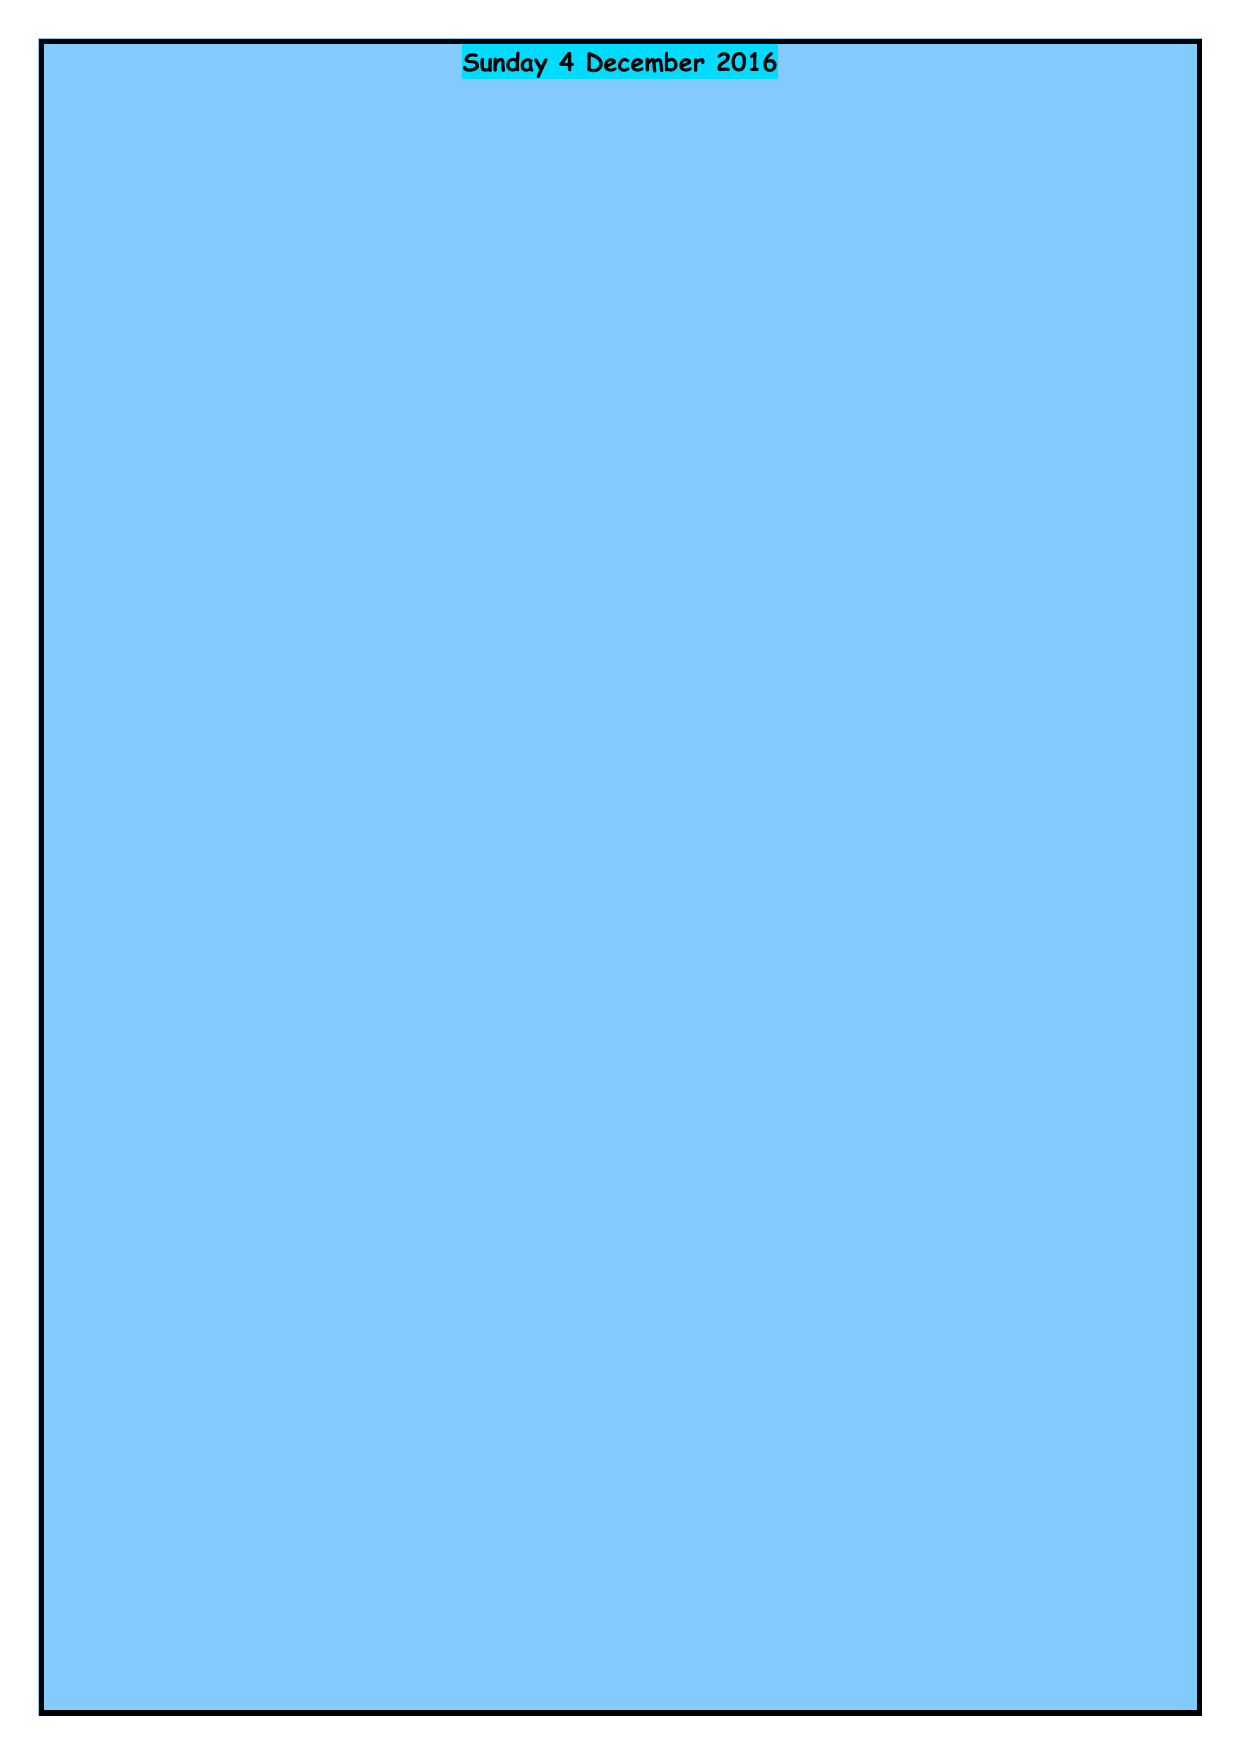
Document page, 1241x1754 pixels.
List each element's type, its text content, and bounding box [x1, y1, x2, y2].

text Sunday 4 December 2016 [44, 44, 1197, 79]
